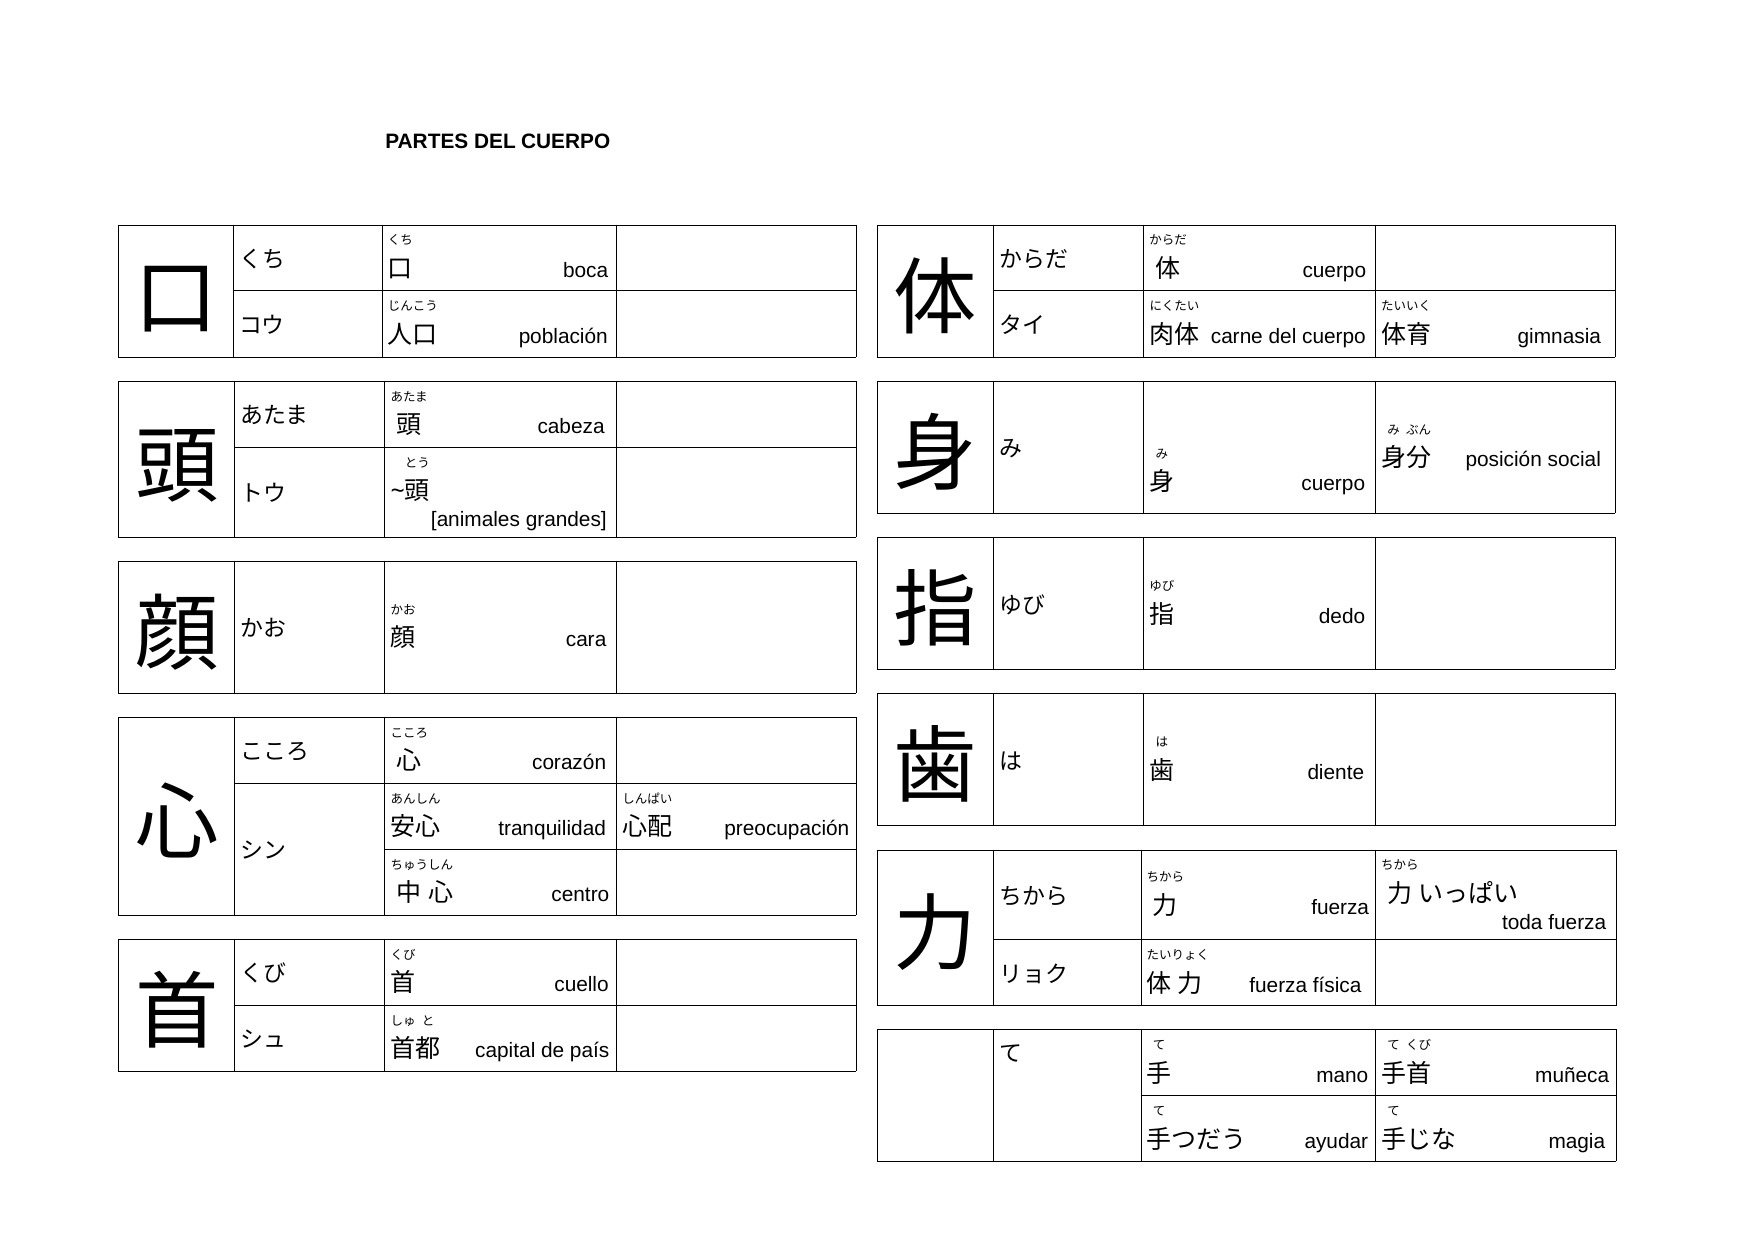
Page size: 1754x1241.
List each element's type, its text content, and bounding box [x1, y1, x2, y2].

table_header [617, 718, 856, 783]
table_header 体 [878, 226, 993, 357]
table_cell 安あん心しん tranquilidad [385, 784, 616, 849]
table_header 歯は diente [1144, 694, 1375, 825]
table_cell 手てつだう ayudar [1142, 1096, 1375, 1161]
table_cell シュ [235, 1006, 384, 1071]
table_cell ~頭とう [animales grandes] [385, 448, 616, 537]
table_header ちから [994, 851, 1141, 939]
table_header ゆび [994, 538, 1143, 669]
table_header て [994, 1030, 1141, 1161]
table_cell 肉にく体たい carne del cuerpo [1144, 291, 1375, 357]
table_cell [617, 1006, 856, 1071]
table_header は [994, 694, 1143, 825]
table_header こころ [235, 718, 384, 783]
table_cell 首しゅ都と capital de país [385, 1006, 616, 1071]
table_header み [994, 382, 1143, 513]
table_header あたま [235, 382, 384, 447]
table_header 手て首くび muñeca [1376, 1030, 1616, 1095]
table_header 心こころ corazón [385, 718, 616, 783]
table_header からだ [994, 226, 1143, 290]
table_header [617, 940, 856, 1005]
table_header 力ちからいっぱい toda fuerza [1376, 851, 1616, 939]
table_cell リョク [994, 940, 1141, 1005]
table_cell [617, 448, 856, 537]
table_cell トウ [235, 448, 384, 537]
table_header 顔かお cara [385, 562, 616, 693]
table_header 指ゆび dedo [1144, 538, 1375, 669]
table_header 手て mano [1142, 1030, 1375, 1095]
table_header 指 [878, 538, 993, 669]
table_cell 体たい育いく gimnasia [1376, 291, 1615, 357]
table_header [1376, 226, 1615, 290]
table_header かお [235, 562, 384, 693]
table_header 頭あたま cabeza [385, 382, 616, 447]
table_cell 心しん配ぱい preocupación [617, 784, 856, 849]
table_header [1376, 694, 1615, 825]
table_cell 中ちゅう心しん centro [385, 850, 616, 915]
table_cell 手てじな magia [1376, 1096, 1616, 1161]
table_header [617, 382, 856, 447]
table_header 首 [119, 940, 234, 1071]
table_cell タイ [994, 291, 1143, 357]
table_header 体からだ cuerpo [1144, 226, 1375, 290]
table_header 頭 [119, 382, 234, 537]
table_header [1376, 538, 1615, 669]
table_cell 体たい力りょく fuerza física [1142, 940, 1375, 1005]
table_cell [1376, 940, 1616, 1005]
table_header 口くち boca [383, 226, 616, 290]
table_header 顔 [119, 562, 234, 693]
table_header 口 [119, 226, 233, 357]
table_header 身 [878, 382, 993, 513]
table_cell 人じん口こう población [383, 291, 616, 357]
table_header [617, 226, 856, 290]
table_header 身み分ぶん posición social [1376, 382, 1615, 513]
table_cell コウ [234, 291, 382, 357]
table_header 力 [878, 851, 993, 1005]
table_cell シン [235, 784, 384, 915]
text PARTES DEL CUERPO [118, 129, 877, 153]
table_header くび [235, 940, 384, 1005]
table_header [617, 562, 856, 693]
table_header 心 [119, 718, 234, 915]
table_header 歯 [878, 694, 993, 825]
table_cell [617, 291, 856, 357]
table_header 首くび cuello [385, 940, 616, 1005]
table_header 身み cuerpo [1144, 382, 1375, 513]
table_cell [617, 850, 856, 915]
table_header [878, 1030, 993, 1161]
table_header 力ちから fuerza [1142, 851, 1375, 939]
table_header くち [234, 226, 382, 290]
